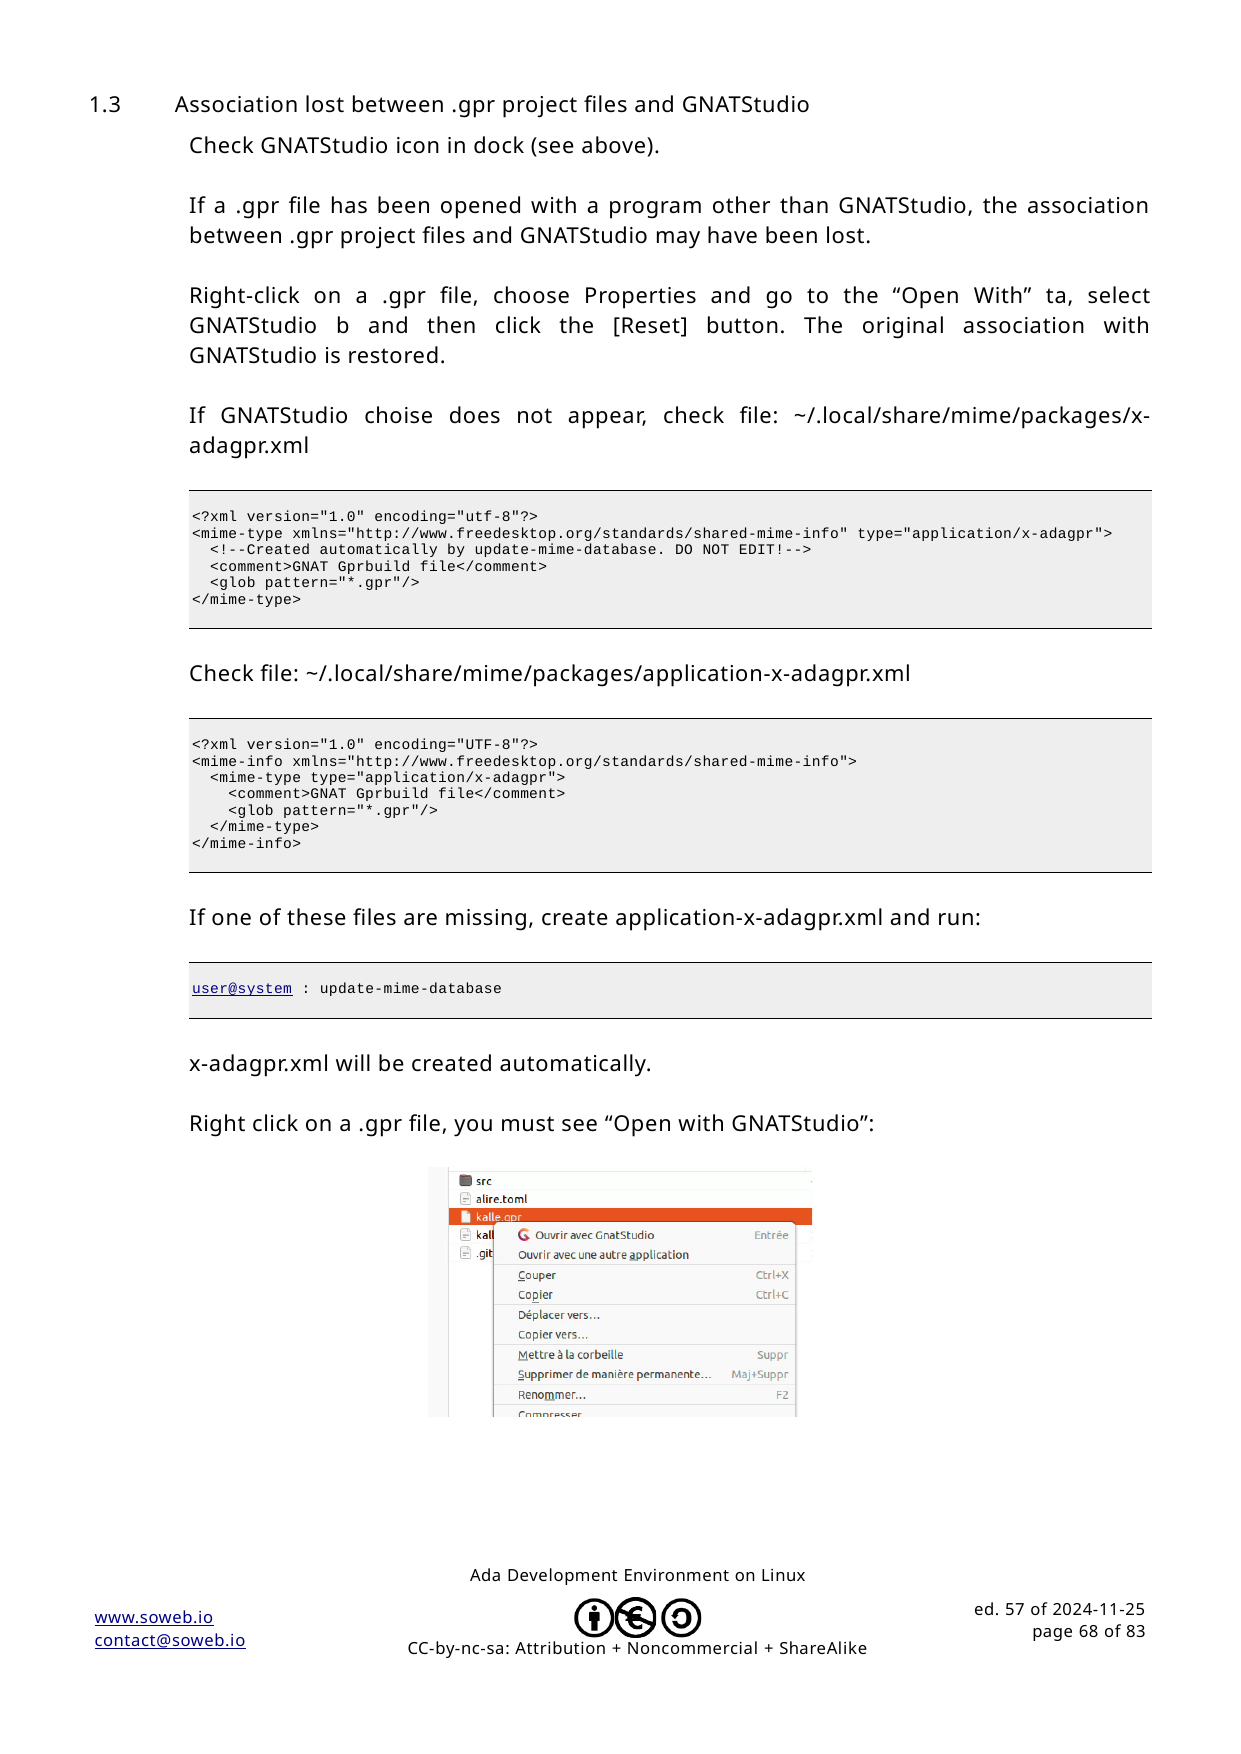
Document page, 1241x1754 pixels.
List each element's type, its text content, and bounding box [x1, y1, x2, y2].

picture [573, 1597, 657, 1638]
list </mime-type> [189, 589, 1152, 628]
picture [428, 1167, 813, 1417]
text If a .gpr file has been opened with a program other than GNATStudio, the association between .gpr project files and GNATStudio may have been lost. [189, 190, 1152, 250]
list </mime-type> [189, 817, 1152, 833]
subtitle Association lost between .gpr project files and GNATStudio [88, 88, 1152, 118]
text Check file: ~/.local/share/mime/packages/application-x-adagpr.xml [189, 658, 1152, 688]
list <glob pattern="*.gpr"/> [189, 800, 1152, 817]
list <mime-info xmlns="http://www.freedesktop.org/standards/shared-mime-info"> [189, 751, 1152, 767]
text If GNATStudio choise does not appear, check file: ~/.local/share/mime/packages/x-adagpr.xml [189, 400, 1152, 460]
text If one of these files are missing, create application-x-adagpr.xml and run: [189, 902, 1152, 932]
text Check GNATStudio icon in dock (see above). [189, 130, 1152, 160]
list </mime-info> [189, 833, 1152, 872]
picture [660, 1597, 702, 1638]
text x-adagpr.xml will be created automatically. [189, 1048, 1152, 1078]
list <comment>GNAT Gprbuild file</comment> [189, 556, 1152, 573]
list <comment>GNAT Gprbuild file</comment> [189, 784, 1152, 800]
text Right click on a .gpr file, you must see “Open with GNATStudio”: [189, 1108, 1152, 1138]
list <glob pattern="*.gpr"/> [189, 573, 1152, 589]
list <mime-type xmlns="http://www.freedesktop.org/standards/shared-mime-info" type="application/x-adagpr"> [189, 523, 1152, 540]
list user@system : update-mime-database [189, 963, 1152, 1018]
text Right-click on a .gpr file, choose Properties and go to the “Open With” ta, select GNATStudio b and then click the [Reset] button. The original association with GNATStudio is restored. [189, 280, 1152, 370]
list <?xml version="1.0" encoding="UTF-8"?> [189, 719, 1152, 751]
list <!--Created automatically by update-mime-database. DO NOT EDIT!--> [189, 540, 1152, 556]
list <mime-type type="application/x-adagpr"> [189, 767, 1152, 784]
list <?xml version="1.0" encoding="utf-8"?> [189, 491, 1152, 523]
